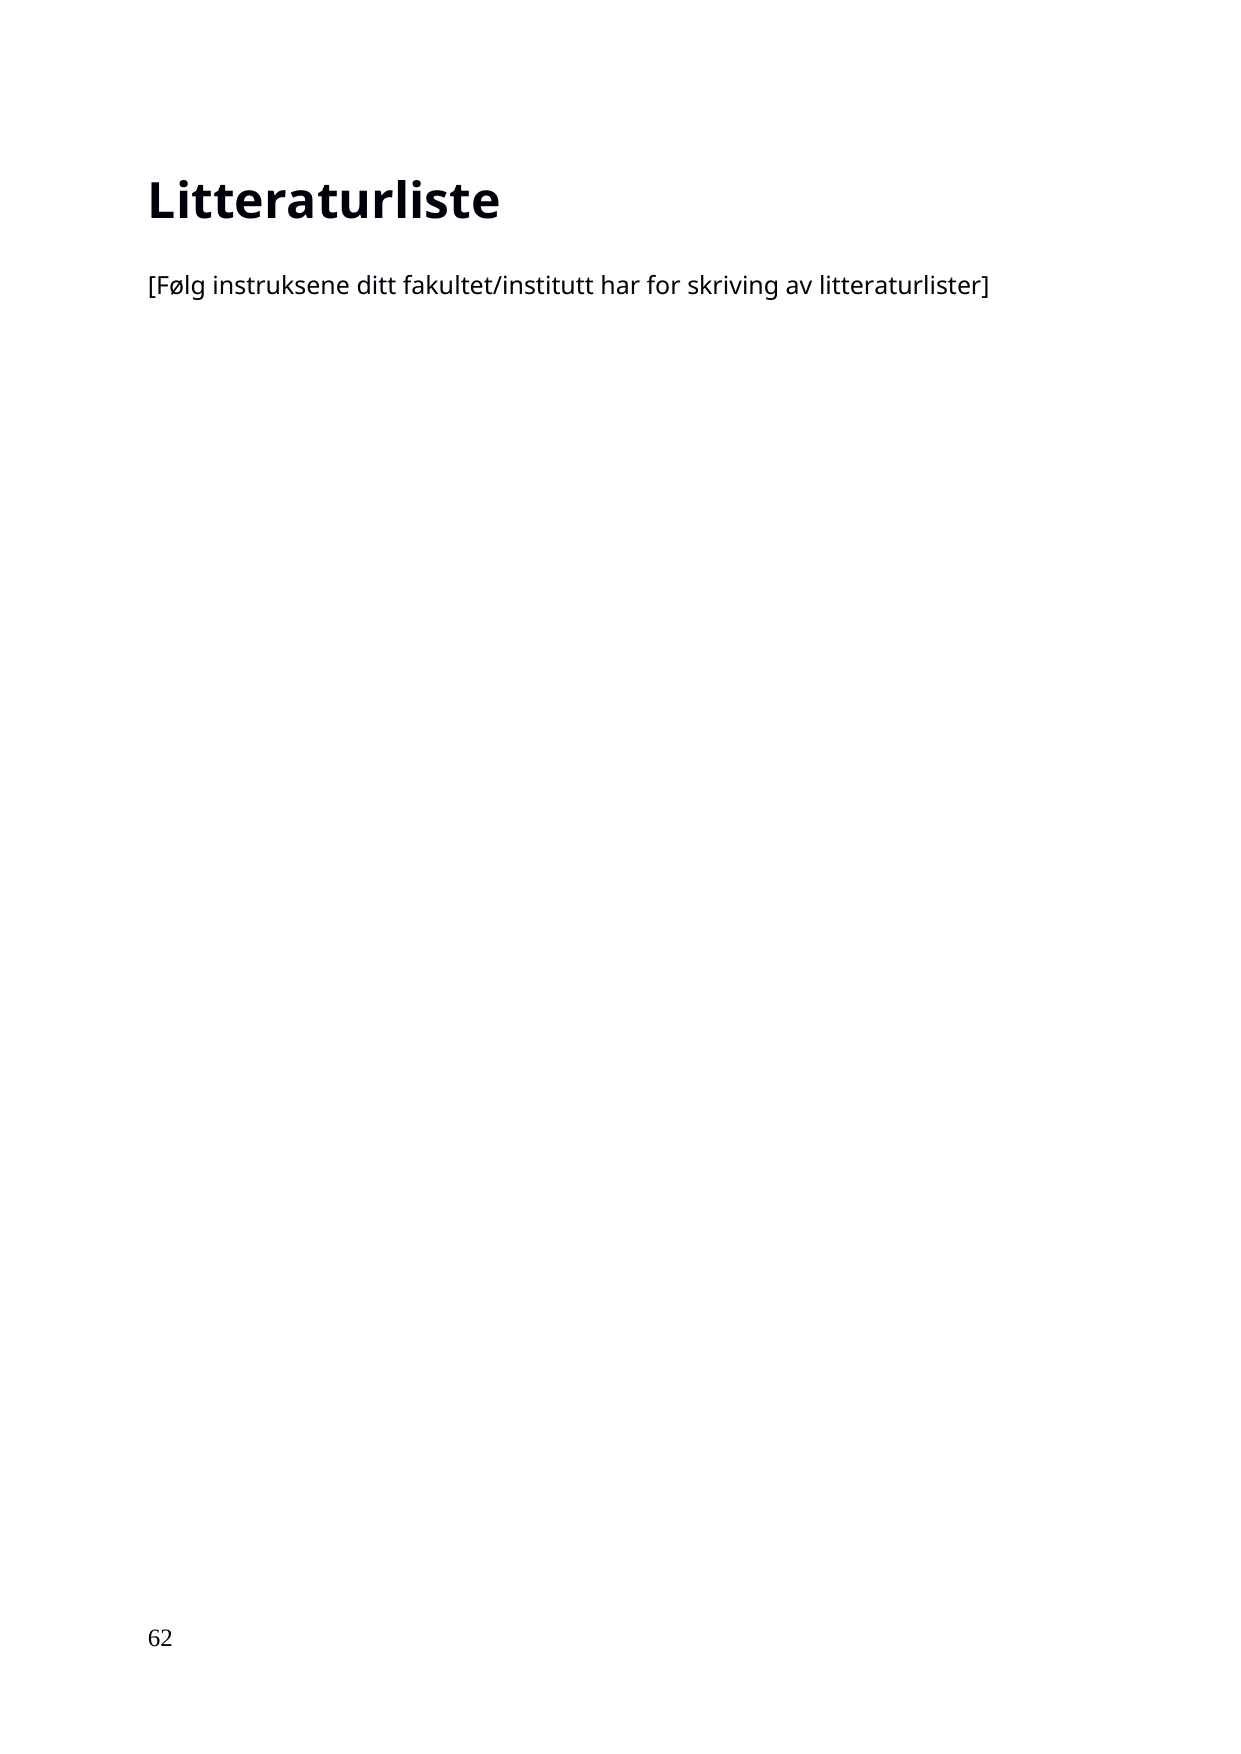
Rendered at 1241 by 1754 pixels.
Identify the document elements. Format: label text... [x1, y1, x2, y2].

subtitle Litteraturliste [148, 165, 1092, 233]
text [Følg instruksene ditt fakultet/institutt har for skriving av litteraturlister] [148, 268, 1092, 302]
